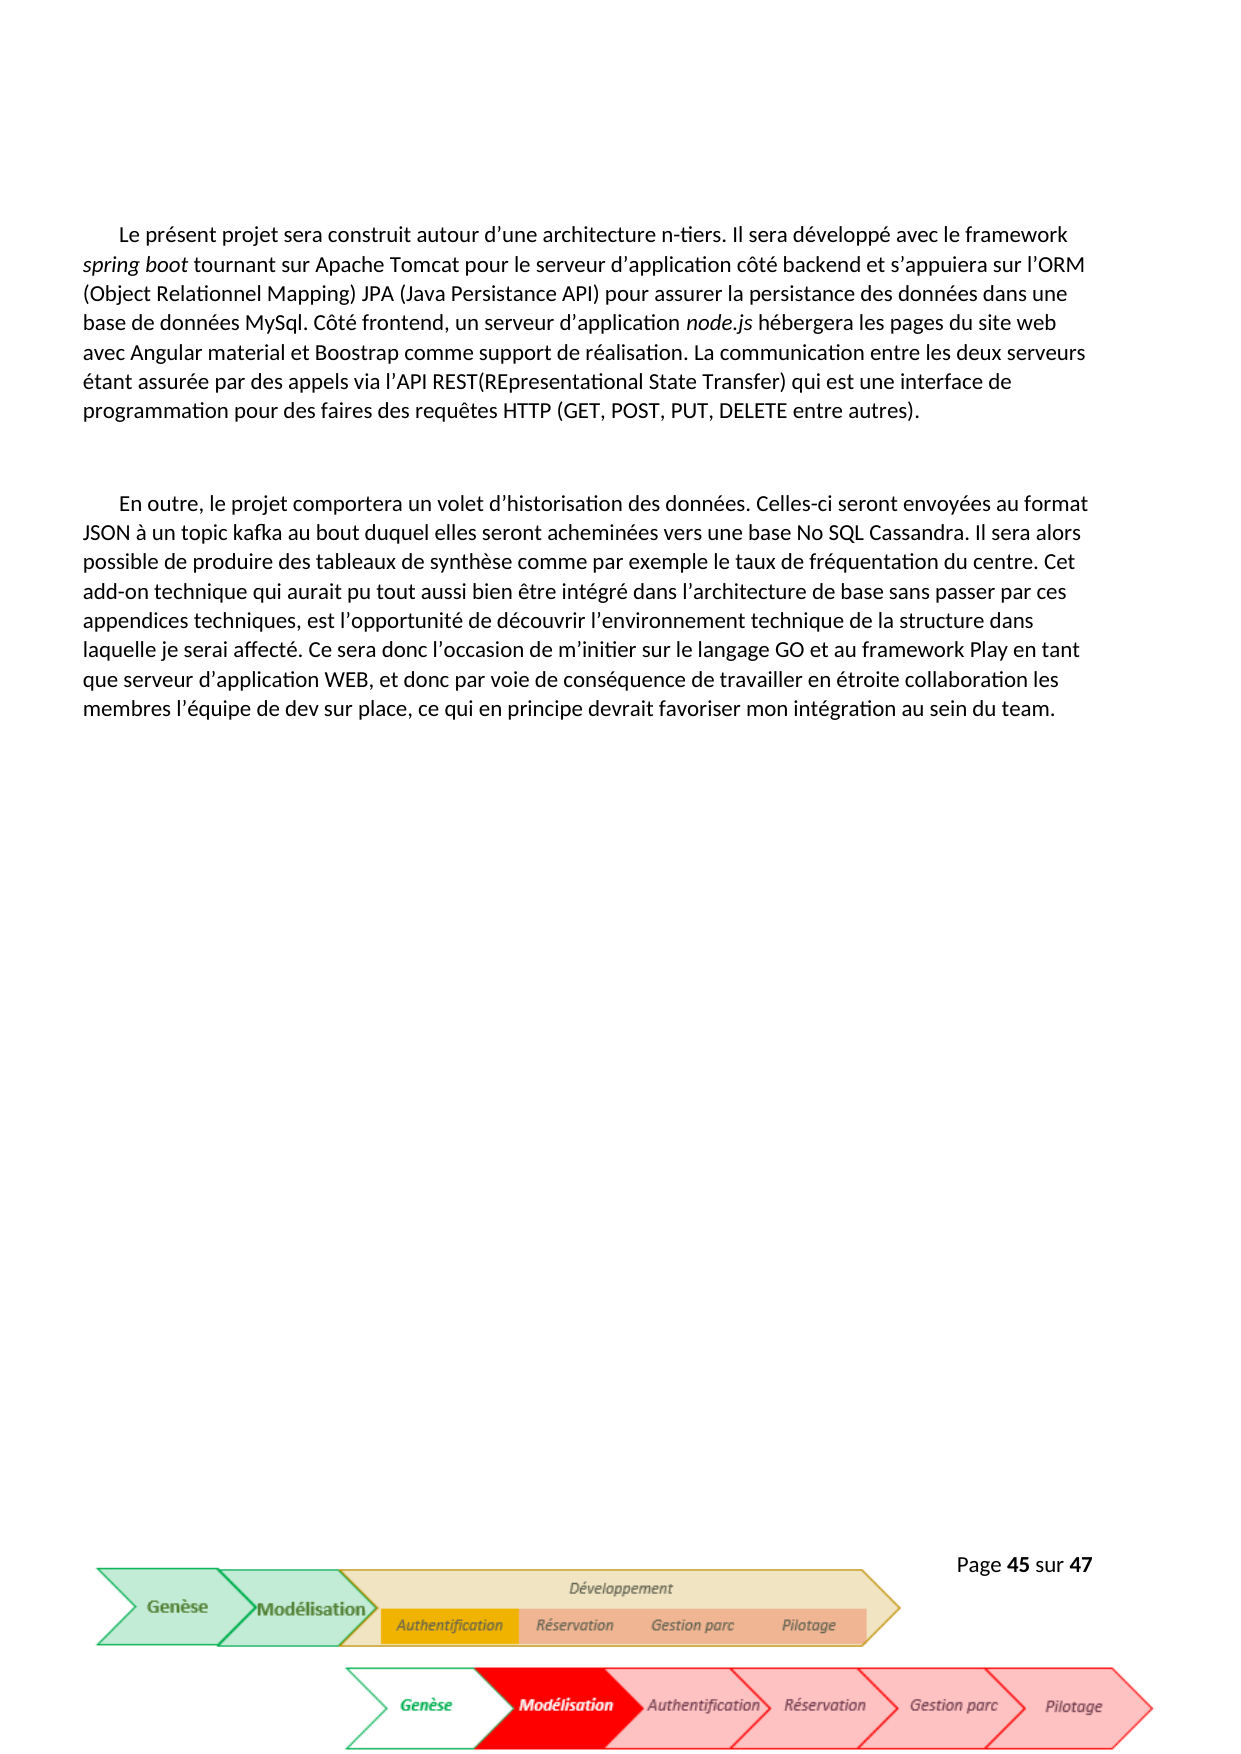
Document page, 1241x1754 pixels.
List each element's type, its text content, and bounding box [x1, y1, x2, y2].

list En outre, le projet comportera un volet d’historisation des données. Celles-ci seront envoyées au format JSON à un topic kafka au bout duquel elles seront acheminées vers une base No SQL Cassandra. Il sera alors possible de produire des tableaux de synthèse comme par exemple le taux de fréquentation du centre. Cet add-on technique qui aurait pu tout aussi bien être intégré dans l’architecture de base sans passer par ces appendices techniques, est l’opportunité de découvrir l’environnement technique de la structure dans laquelle je serai affecté. Ce sera donc l’occasion de m’initier sur le langage GO et au framework Play en tant que serveur d’application WEB, et donc par voie de conséquence de travailler en étroite collaboration les membres l’équipe de dev sur place, ce qui en principe devrait favoriser mon intégration au sein du team. [83, 489, 1092, 722]
list Le présent projet sera construit autour d’une architecture n-tiers. Il sera développé avec le framework spring boot tournant sur Apache Tomcat pour le serveur d’application côté backend et s’appuiera sur l’ORM (Object Relationnel Mapping) JPA (Java Persistance API) pour assurer la persistance des données dans une base de données MySql. Côté frontend, un serveur d’application node.js hébergera les pages du site web avec Angular material et Boostrap comme support de réalisation. La communication entre les deux serveurs étant assurée par des appels via l’API REST(REpresentational State Transfer) qui est une interface de programmation pour des faires des requêtes HTTP (GET, POST, PUT, DELETE entre autres). [83, 220, 1092, 424]
